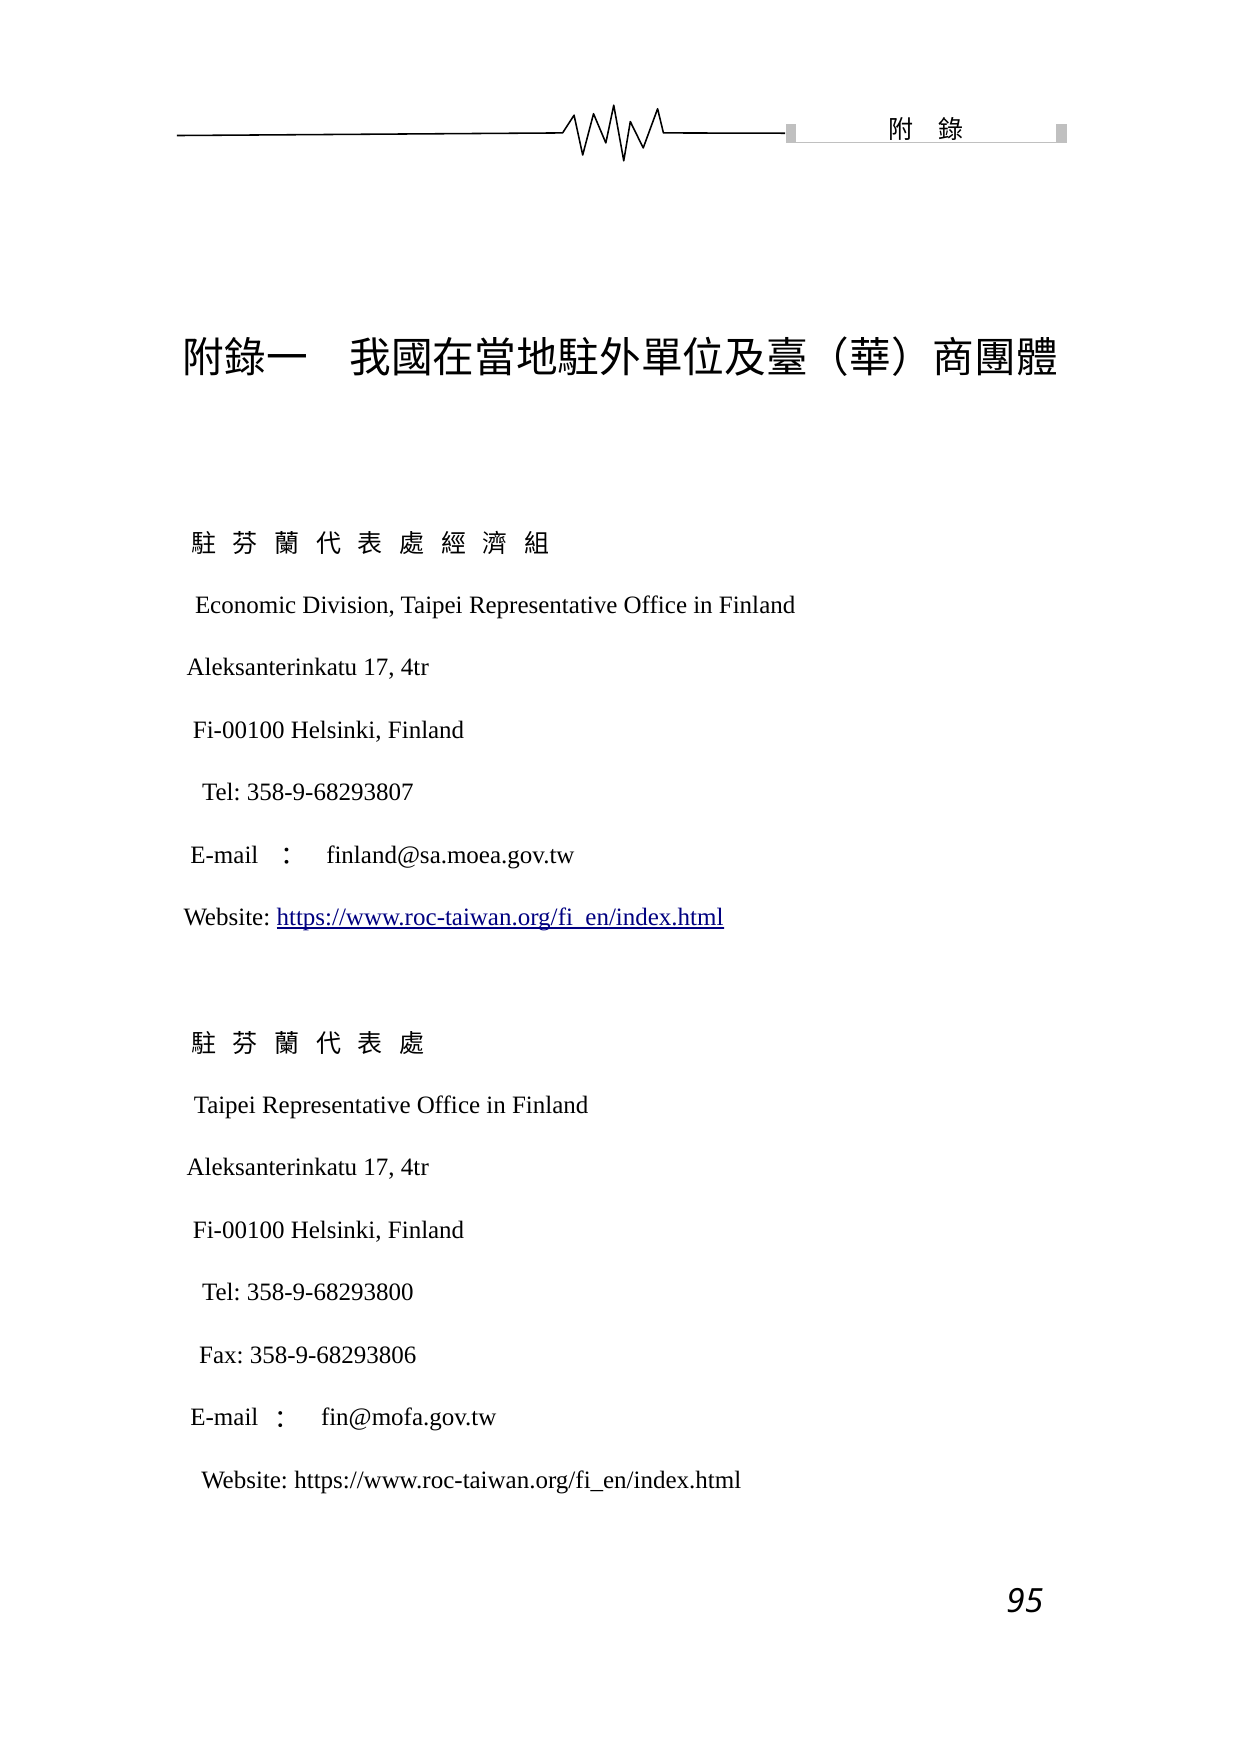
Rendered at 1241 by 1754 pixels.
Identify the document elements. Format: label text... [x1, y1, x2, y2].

text E-mail：finland@sa.moea.gov.tw [183, 813, 1058, 875]
text Tel: 358-9-68293807 [183, 750, 1058, 813]
text Fax: 358-9-68293806 [183, 1313, 1058, 1375]
text Economic Division, Taipei Representative Office in Finland [183, 563, 1058, 625]
text 附錄一 我國在當地駐外單位及臺（華）商團體 [183, 313, 1058, 375]
text Website: https://www.roc-taiwan.org/fi_en/index.html [183, 1438, 1058, 1500]
text E-mail：fin@mofa.gov.tw [183, 1375, 1058, 1438]
text Fi-00100 Helsinki, Finland [183, 1188, 1058, 1250]
text 駐芬蘭代表處 [183, 1000, 1058, 1063]
text Aleksanterinkatu 17, 4tr [183, 625, 1058, 688]
text Aleksanterinkatu 17, 4tr [183, 1125, 1058, 1188]
text 駐芬蘭代表處經濟組 [183, 500, 1058, 563]
text Website: https://www.roc-taiwan.org/fi_en/index.html [183, 875, 1058, 938]
text Taipei Representative Office in Finland [183, 1063, 1058, 1125]
text Tel: 358-9-68293800 [183, 1250, 1058, 1313]
text Fi-00100 Helsinki, Finland [183, 688, 1058, 750]
